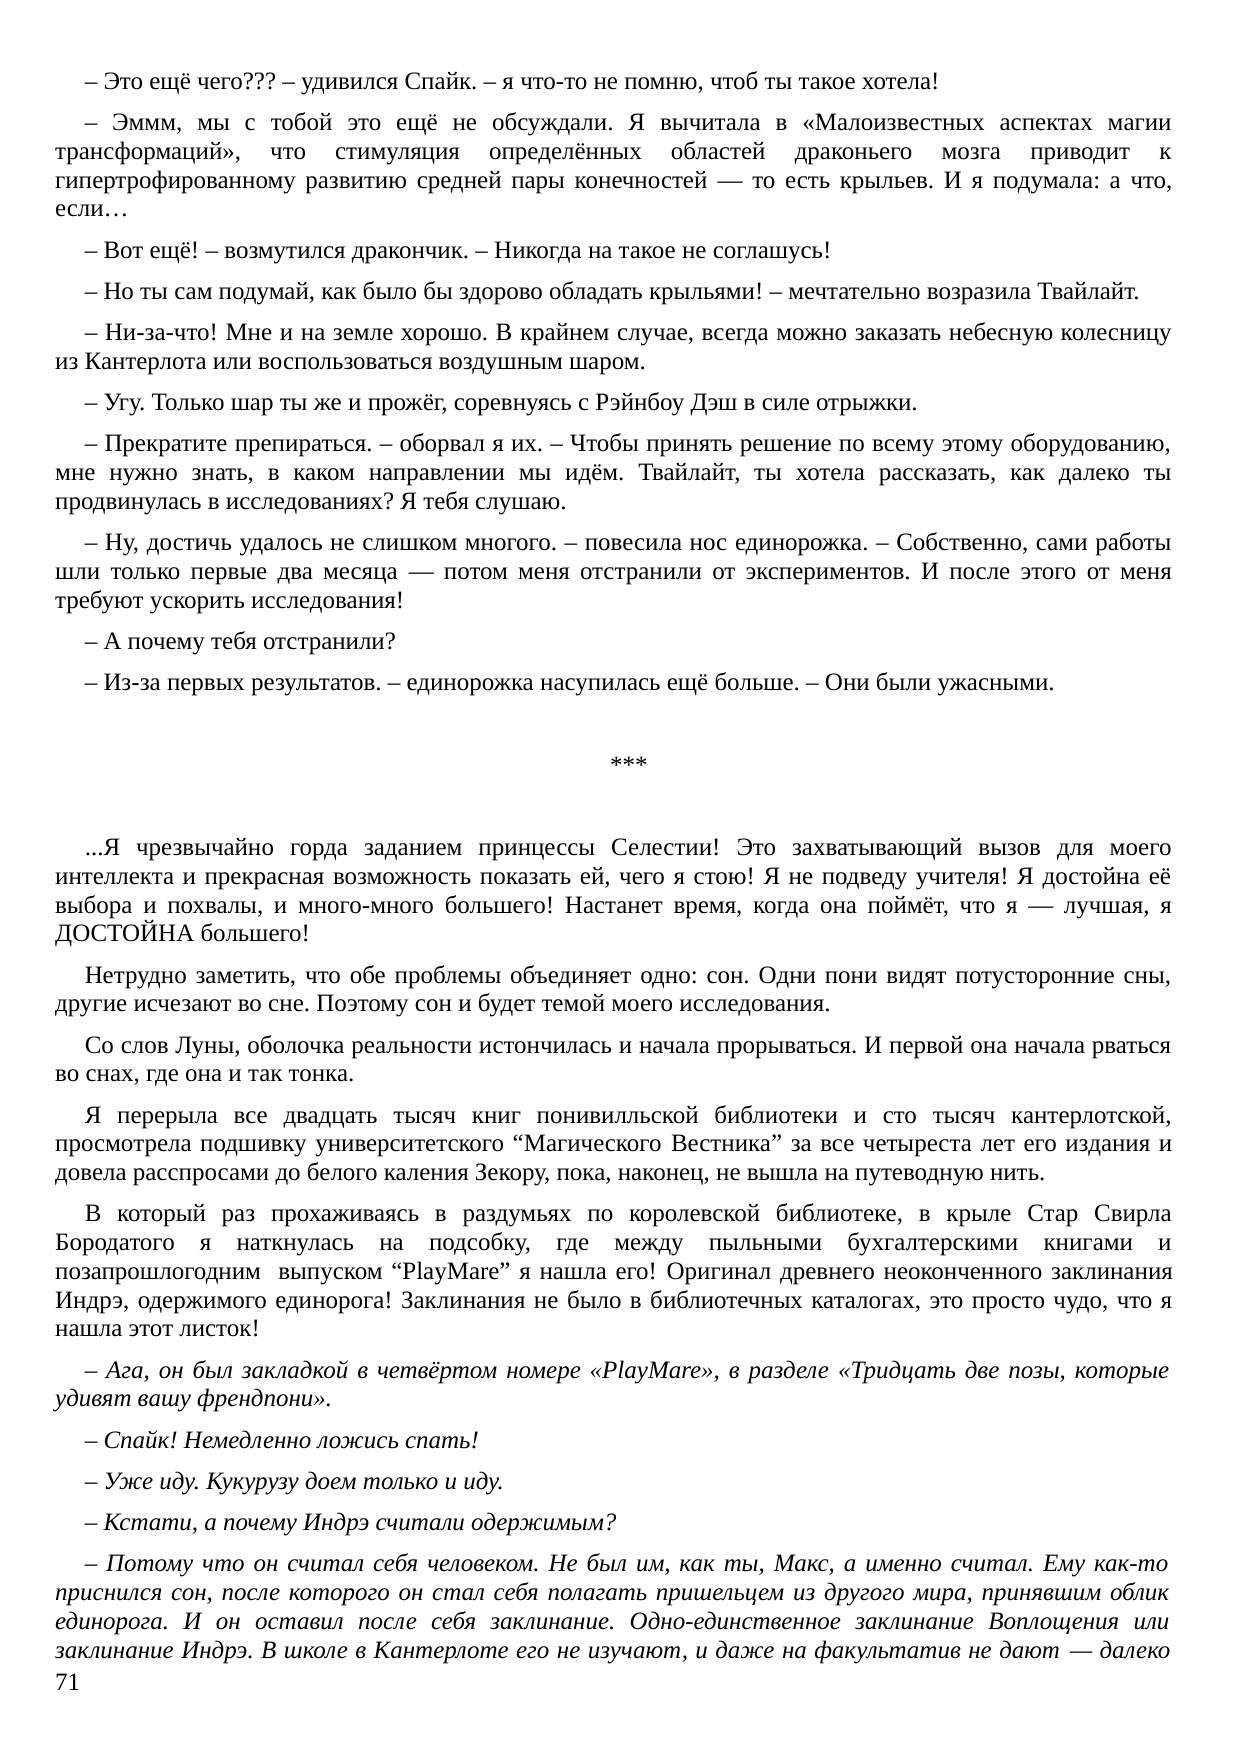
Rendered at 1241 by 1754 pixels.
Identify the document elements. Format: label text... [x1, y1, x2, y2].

text *** [55, 750, 1173, 778]
text – Уже иду. Кукурузу доем только и иду. [55, 1466, 1173, 1495]
text – Спайк! Немедленно ложись спать! [55, 1425, 1173, 1453]
text В который раз прохаживаясь в раздумьях по королевской библиотеке, в крыле Стар Свирла Бородатого я наткнулась на подсобку, где между пыльными бухгалтерскими книгами и позапрошлогодним выпуском “PlayMare” я нашла его! Оригинал древнего неоконченного заклинания Индрэ, одержимого единорога! Заклинания не было в библиотечных каталогах, это просто чудо, что я нашла этот листок! [55, 1198, 1173, 1342]
text ...Я чрезвычайно горда заданием принцессы Селестии! Это захватывающий вызов для моего интеллекта и прекрасная возможность показать ей, чего я стою! Я не подведу учителя! Я достойна её выбора и похвалы, и много-много большего! Настанет время, когда она поймёт, что я — лучшая, я ДОСТОЙНА большего! [55, 832, 1173, 947]
text Со слов Луны, оболочка реальности истончилась и начала прорываться. И первой она начала рваться во снах, где она и так тонка. [55, 1030, 1173, 1087]
text – Потому что он считал себя человеком. Не был им, как ты, Макс, а именно считал. Ему как-то приснился сон, после которого он стал себя полагать пришельцем из другого мира, принявшим облик единорога. И он оставил после себя заклинание. Одно-единственное заклинание Воплощения или заклинание Индрэ. В школе в Кантерлоте его не изучают, и даже на факультатив не дают — далеко [55, 1548, 1173, 1663]
text – Это ещё чего??? – удивился Спайк. – я что-то не помню, чтоб ты такое хотела! [55, 66, 1173, 95]
text Нетрудно заметить, что обе проблемы объединяет одно: сон. Одни пони видят потусторонние сны, другие исчезают во сне. Поэтому сон и будет темой моего исследования. [55, 960, 1173, 1017]
text – Ага, он был закладкой в четвёртом номере «PlayMare», в разделе «Тридцать две позы, которые удивят вашу френдпони». [55, 1355, 1173, 1412]
text – Кстати, а почему Индрэ считали одержимым? [55, 1507, 1173, 1536]
text – Вот ещё! – возмутился дракончик. – Никогда на такое не соглашусь! [55, 235, 1173, 263]
text – Прекратите препираться. – оборвал я их. – Чтобы принять решение по всему этому оборудованию, мне нужно знать, в каком направлении мы идём. Твайлайт, ты хотела рассказать, как далеко ты продвинулась в исследованиях? Я тебя слушаю. [55, 428, 1173, 515]
text – Из-за первых результатов. – единорожка насупилась ещё больше. – Они были ужасными. [55, 667, 1173, 696]
text – Но ты сам подумай, как было бы здорово обладать крыльями! – мечтательно возразила Твайлайт. [55, 276, 1173, 305]
text – Угу. Только шар ты же и прожёг, соревнуясь с Рэйнбоу Дэш в силе отрыжки. [55, 387, 1173, 416]
text – Эммм, мы с тобой это ещё не обсуждали. Я вычитала в «Малоизвестных аспектах магии трансформаций», что стимуляция определённых областей драконьего мозга приводит к гипертрофированному развитию средней пары конечностей — то есть крыльев. И я подумала: а что, если… [55, 107, 1173, 222]
text – Ни-за-что! Мне и на земле хорошо. В крайнем случае, всегда можно заказать небесную колесницу из Кантерлота или воспользоваться воздушным шаром. [55, 317, 1173, 375]
text Я перерыла все двадцать тысяч книг понивилльской библиотеки и сто тысяч кантерлотской, просмотрела подшивку университетского “Магического Вестника” за все четыреста лет его издания и довела расспросами до белого каления Зекору, пока, наконец, не вышла на путеводную нить. [55, 1100, 1173, 1186]
text – А почему тебя отстранили? [55, 626, 1173, 655]
text – Ну, достичь удалось не слишком многого. – повесила нос единорожка. – Собственно, сами работы шли только первые два месяца — потом меня отстранили от экспериментов. И после этого от меня требуют ускорить исследования! [55, 527, 1173, 613]
